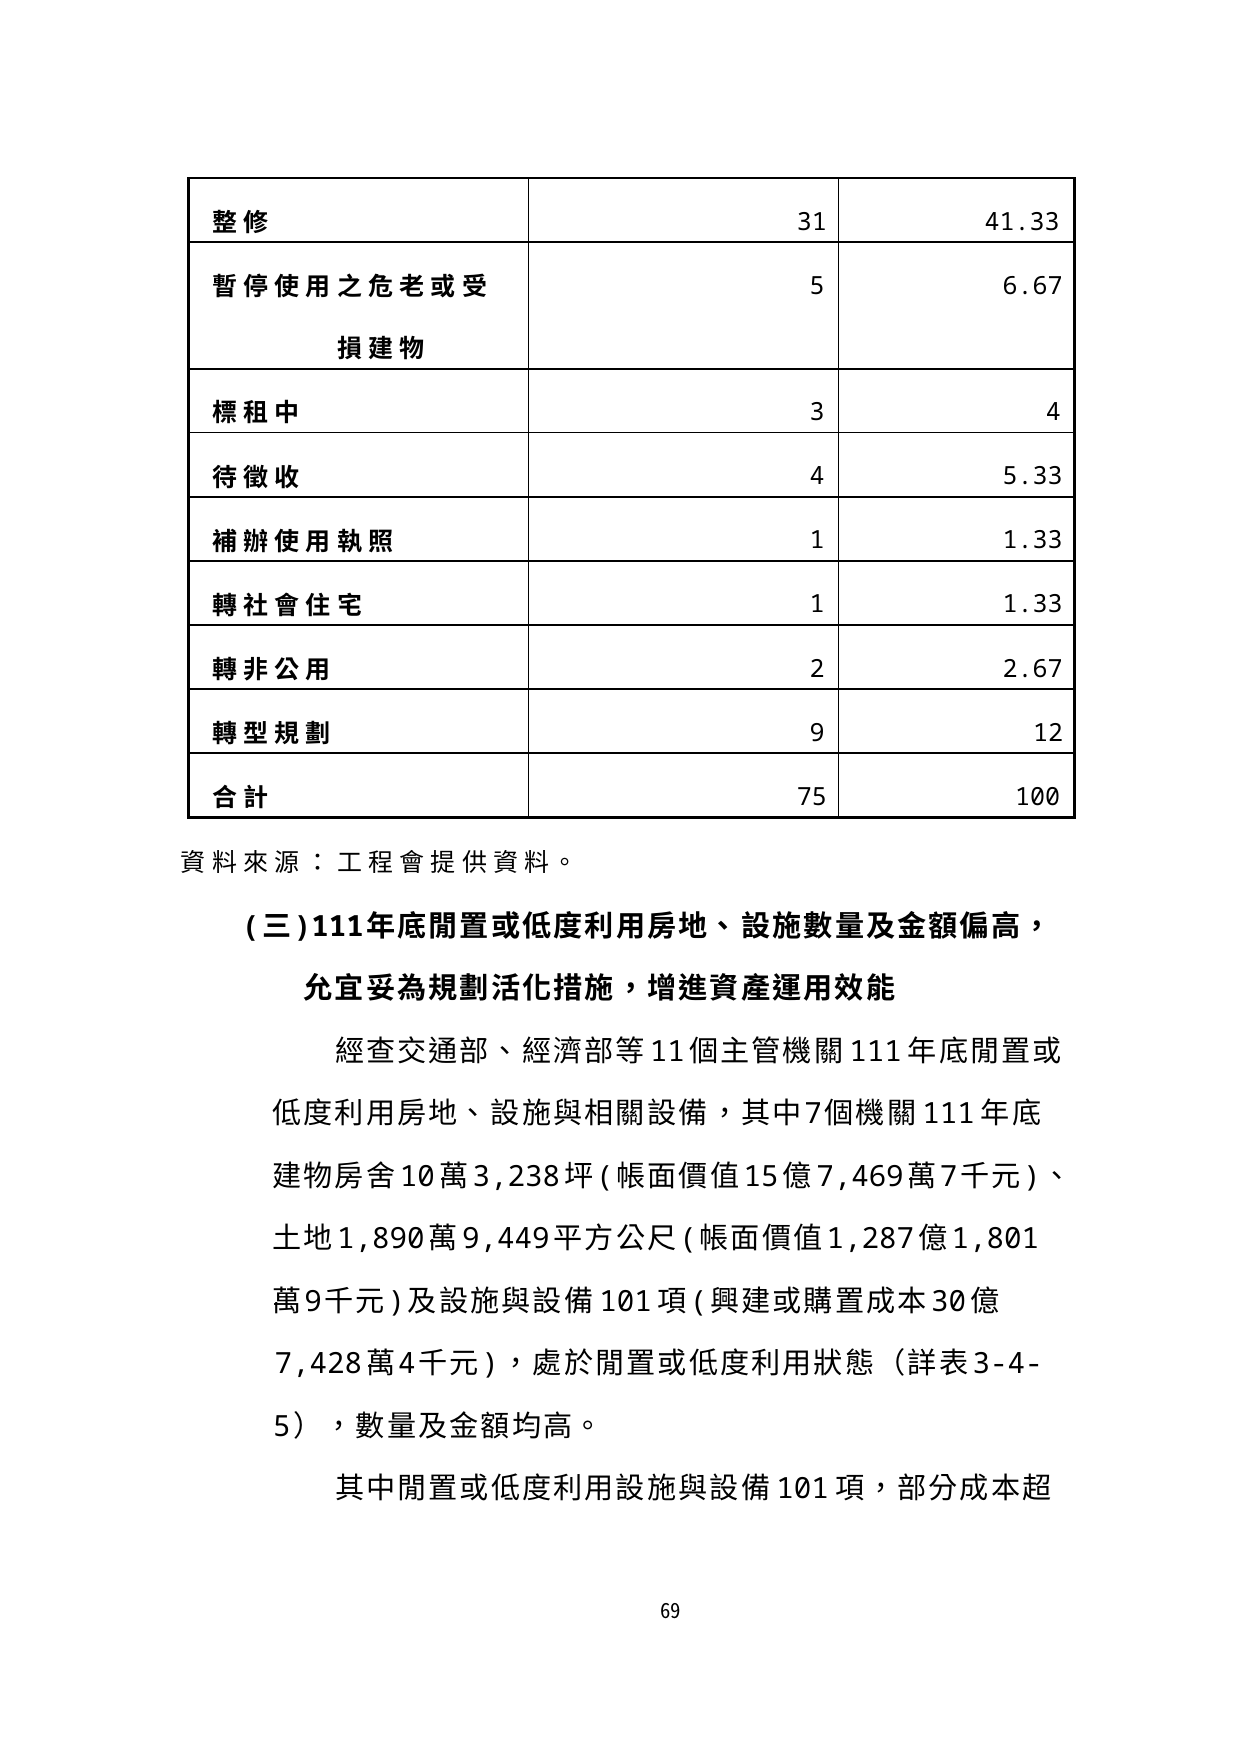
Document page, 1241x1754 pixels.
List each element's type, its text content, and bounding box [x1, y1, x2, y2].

table_cell 合計 [190, 754, 528, 816]
table_cell 12 [839, 690, 1073, 752]
table_cell 2 [529, 626, 838, 688]
table_cell 5.33 [839, 433, 1073, 496]
table_cell 轉型規劃 [190, 690, 528, 752]
table_cell 整修 [190, 179, 528, 241]
table_cell 1.33 [839, 498, 1073, 560]
text 其中閒置或低度利用設施與設備101項，部分成本超 [266, 1444, 1063, 1507]
table_cell 待徵收 [190, 433, 528, 496]
table_cell 標租中 [190, 370, 528, 432]
table_cell 9 [529, 690, 838, 752]
table_cell 100 [839, 754, 1073, 816]
text 資料來源：工程會提供資料。 [177, 819, 1063, 882]
table_cell 5 [529, 243, 838, 368]
table_cell 4 [529, 433, 838, 496]
table_cell 41.33 [839, 179, 1073, 241]
table_cell 轉非公用 [190, 626, 528, 688]
table_cell 75 [529, 754, 838, 816]
table_cell 暫停使用之危老或受損建物 [190, 243, 528, 368]
text (三)111年底閒置或低度利用房地、設施數量及金額偏高，允宜妥為規劃活化措施，增進資產運用效能 [236, 882, 1063, 1007]
table_cell 6.67 [839, 243, 1073, 368]
table_cell 1.33 [839, 562, 1073, 624]
table_cell 1 [529, 562, 838, 624]
table_cell 31 [529, 179, 838, 241]
table_cell 1 [529, 498, 838, 560]
table_cell 補辦使用執照 [190, 498, 528, 560]
table_cell 轉社會住宅 [190, 562, 528, 624]
table_cell 2.67 [839, 626, 1073, 688]
table_cell 4 [839, 370, 1073, 432]
text 經查交通部、經濟部等11個主管機關111年底閒置或低度利用房地、設施與相關設備，其中7個機關111年底建物房舍10萬3,238坪(帳面價值15億7,469萬7千元)、土地1,890萬9,449平方公尺(帳面價值1,287億1,801萬9千元)及設施與設備101項(興建或購置成本30億7,428萬4千元)，處於閒置或低度利用狀態（詳表3-4-5），數量及金額均高。 [266, 1007, 1063, 1444]
table_cell 3 [529, 370, 838, 432]
